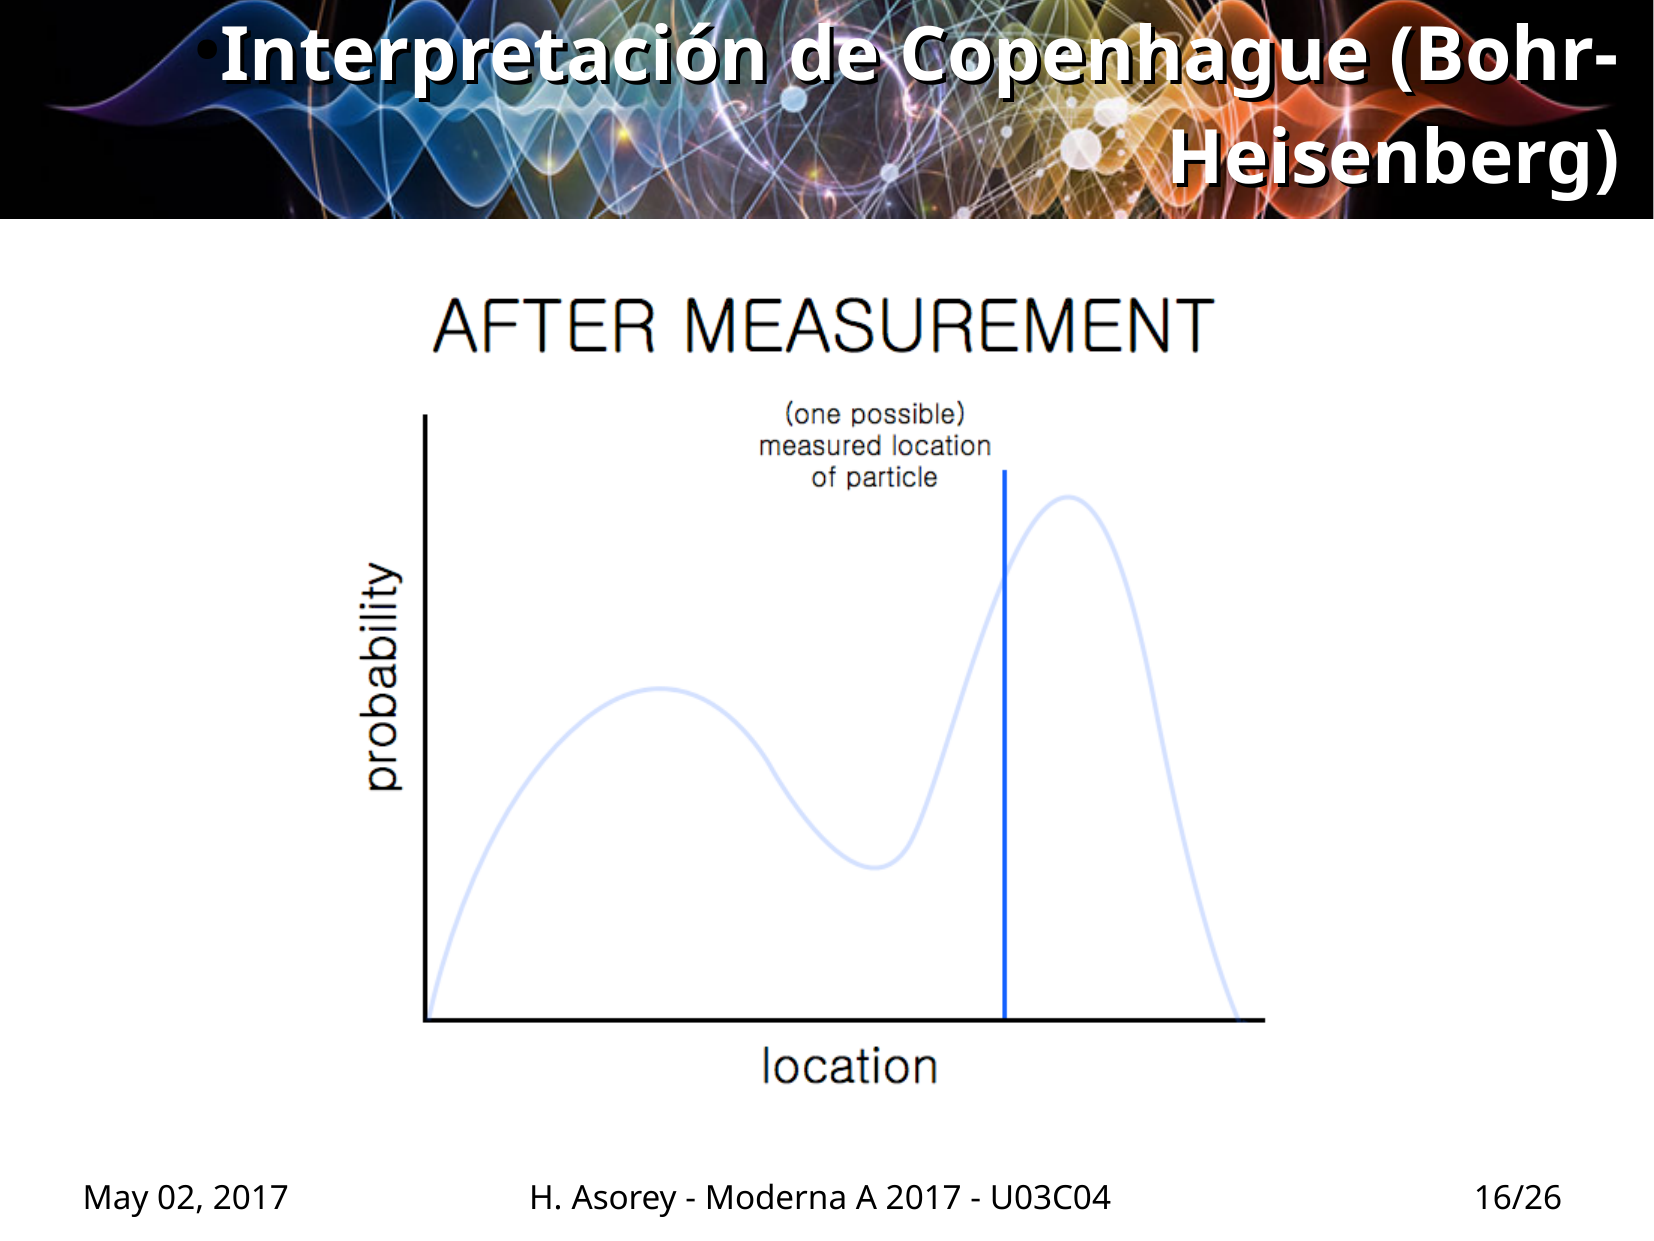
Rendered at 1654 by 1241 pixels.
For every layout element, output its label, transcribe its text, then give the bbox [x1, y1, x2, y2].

picture [0, 0, 1654, 219]
picture [225, 254, 1426, 1156]
title Interpretación de Copenhague (Bohr-Heisenberg) [0, 11, 1621, 195]
